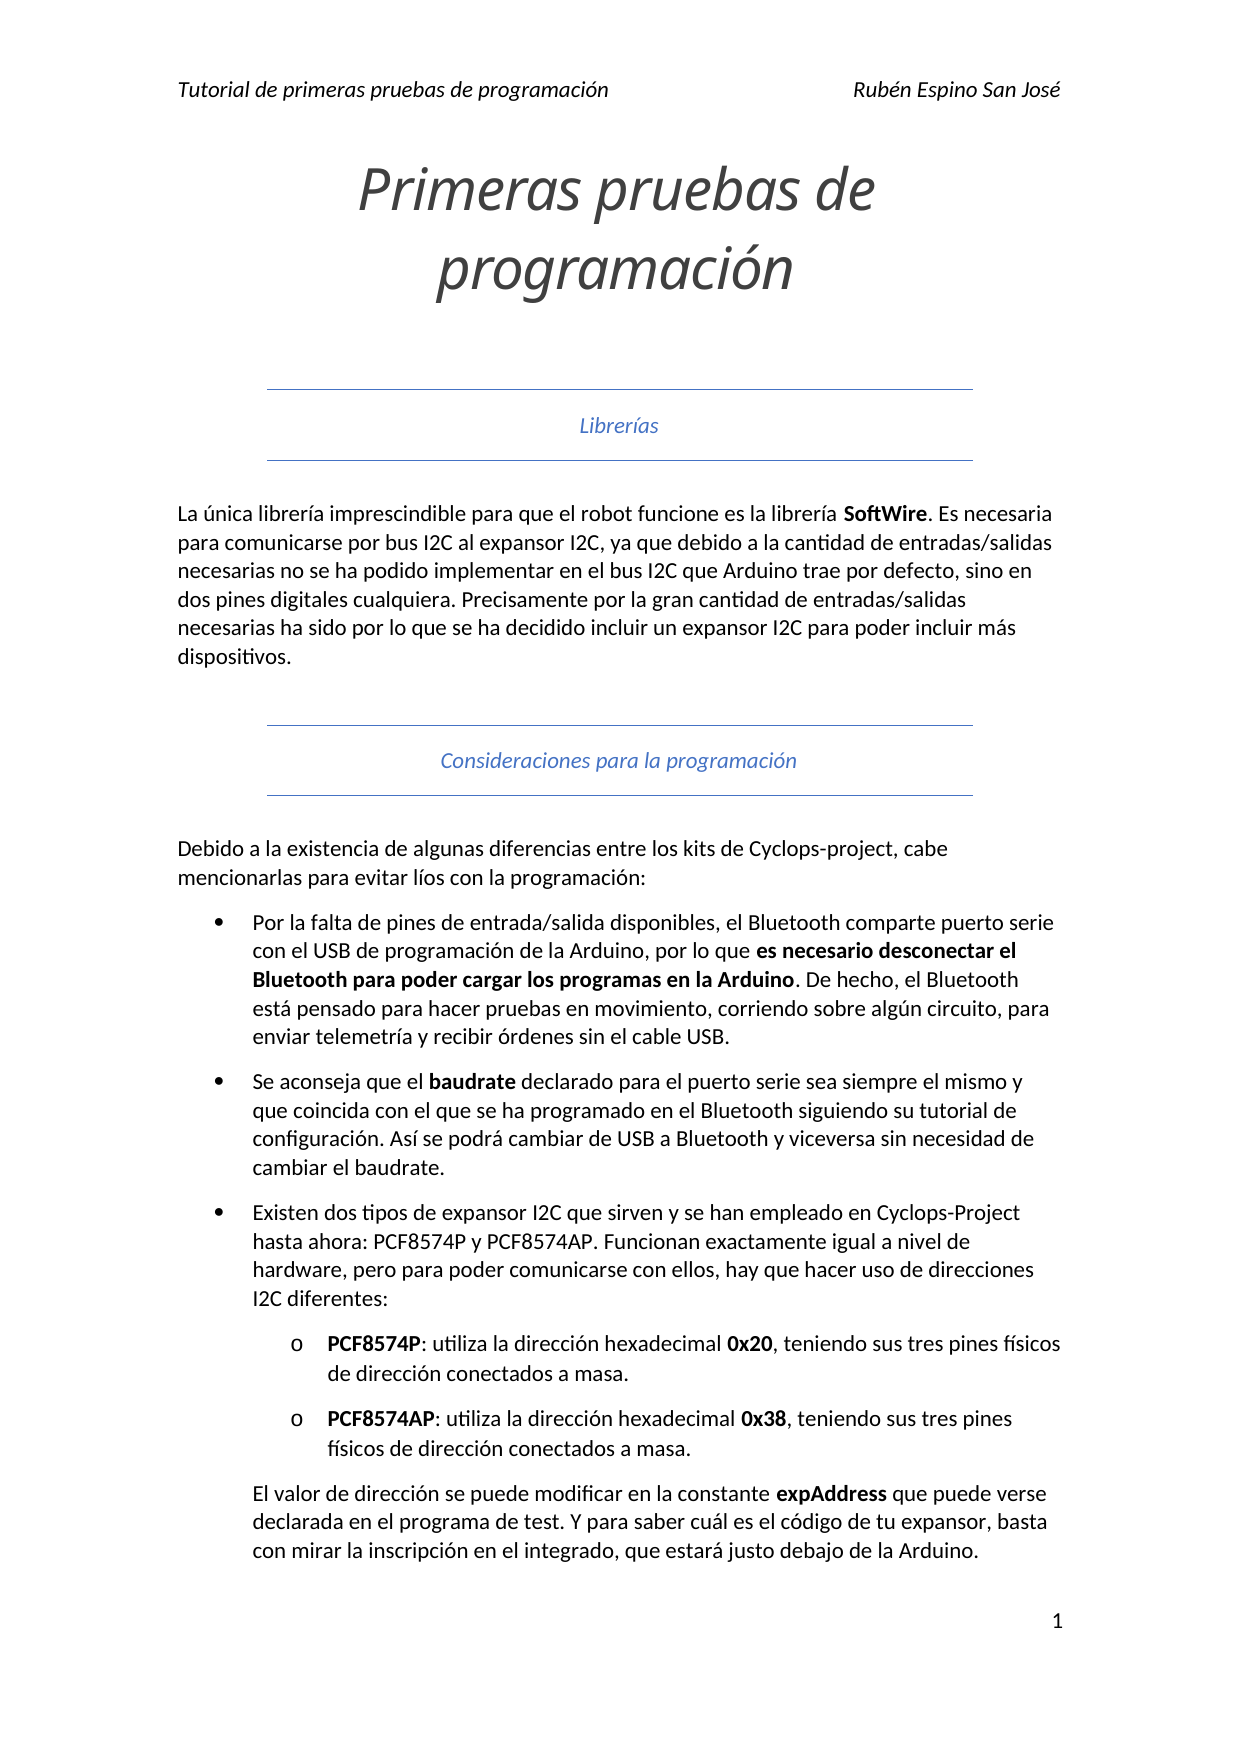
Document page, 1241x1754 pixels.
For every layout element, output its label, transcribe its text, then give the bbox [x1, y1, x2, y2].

list Por la falta de pines de entrada/salida disponibles, el Bluetooth comparte puerto serie con el USB de programación de la Arduino, por lo que es necesario desconectar el Bluetooth para poder cargar los programas en la Arduino. De hecho, el Bluetooth está pensado para hacer pruebas en movimiento, corriendo sobre algún circuito, para enviar telemetría y recibir órdenes sin el cable USB. [215, 908, 1063, 1050]
text La única librería imprescindible para que el robot funcione es la librería SoftWire. Es necesaria para comunicarse por bus I2C al expansor I2C, ya que debido a la cantidad de entradas/salidas necesarias no se ha podido implementar en el bus I2C que Arduino trae por defecto, sino en dos pines digitales cualquiera. Precisamente por la gran cantidad de entradas/salidas necesarias ha sido por lo que se ha decidido incluir un expansor I2C para poder incluir más dispositivos. [177, 499, 1063, 670]
list Existen dos tipos de expansor I2C que sirven y se han empleado en Cyclops-Project hasta ahora: PCF8574P y PCF8574AP. Funcionan exactamente igual a nivel de hardware, pero para poder comunicarse con ellos, hay que hacer uso de direcciones I2C diferentes: [215, 1198, 1063, 1312]
text Primeras pruebas de programación [177, 148, 1063, 307]
text El valor de dirección se puede modificar en la constante expAddress que puede verse declarada en el programa de test. Y para saber cuál es el código de tu expansor, basta con mirar la inscripción en el integrado, que estará justo debajo de la Arduino. [252, 1479, 1063, 1564]
text Consideraciones para la programación [267, 726, 973, 795]
list Se aconseja que el baudrate declarado para el puerto serie sea siempre el mismo y que coincida con el que se ha programado en el Bluetooth siguiendo su tutorial de configuración. Así se podrá cambiar de USB a Bluetooth y viceversa sin necesidad de cambiar el baudrate. [215, 1067, 1063, 1181]
list PCF8574P: utiliza la dirección hexadecimal 0x20, teniendo sus tres pines físicos de dirección conectados a masa. [290, 1329, 1063, 1387]
text Librerías [267, 390, 973, 460]
list PCF8574AP: utiliza la dirección hexadecimal 0x38, teniendo sus tres pines físicos de dirección conectados a masa. [290, 1404, 1063, 1462]
text Debido a la existencia de algunas diferencias entre los kits de Cyclops-project, cabe mencionarlas para evitar líos con la programación: [177, 834, 1063, 891]
